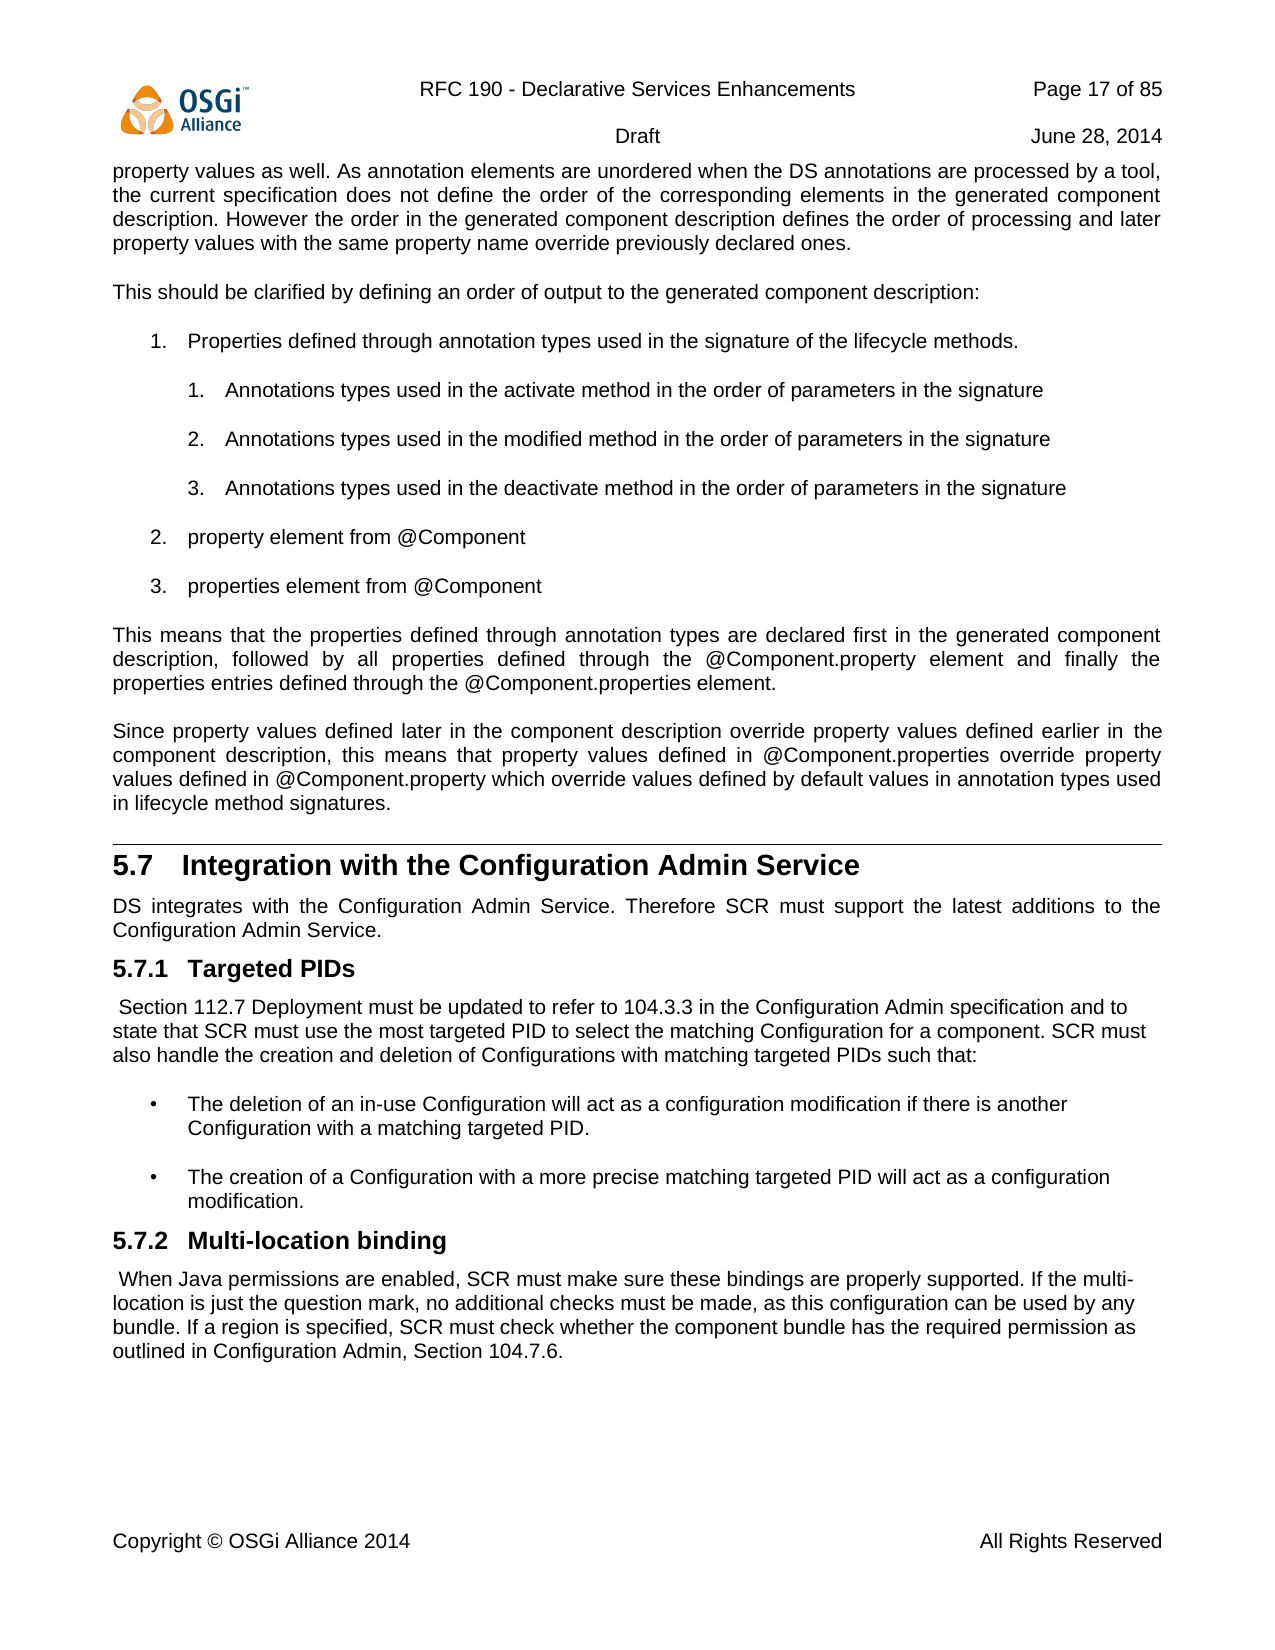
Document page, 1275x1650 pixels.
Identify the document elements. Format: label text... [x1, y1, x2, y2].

text Section 112.7 Deployment must be updated to refer to 104.3.3 in the Configuration Admin specification and to state that SCR must use the most targeted PID to select the matching Configuration for a component. SCR must also handle the creation and deletion of Configurations with matching targeted PIDs such that: [112, 995, 1162, 1067]
text Since property values defined later in the component description override property values defined earlier in the component description, this means that property values defined in @Component.properties override property values defined in @Component.property which override values defined by default values in annotation types used in lifecycle method signatures. [112, 719, 1162, 815]
text DS integrates with the Configuration Admin Service. Therefore SCR must support the latest additions to the Configuration Admin Service. [112, 893, 1162, 941]
subtitle Integration with the Configuration Admin Service [112, 845, 1162, 881]
list Annotations types used in the activate method in the order of parameters in the signature [187, 378, 1162, 402]
text This should be clarified by defining an order of output to the generated component description: [112, 280, 1162, 304]
list properties element from @Component [150, 573, 1162, 597]
list Properties defined through annotation types used in the signature of the lifecycle methods. [150, 329, 1162, 353]
picture [113, 78, 257, 142]
text When Java permissions are enabled, SCR must make sure these bindings are properly supported. If the multi-location is just the question mark, no additional checks must be made, as this configuration can be used by any bundle. If a region is specified, SCR must check whether the component bundle has the required permission as outlined in Configuration Admin, Section 104.7.6. [112, 1267, 1162, 1363]
list The deletion of an in-use Configuration will act as a configuration modification if there is another Configuration with a matching targeted PID. [150, 1092, 1162, 1140]
list The creation of a Configuration with a more precise matching targeted PID will act as a configuration modification. [150, 1165, 1162, 1213]
text This means that the properties defined through annotation types are declared first in the generated component description, followed by all properties defined through the @Component.property element and finally the properties entries defined through the @Component.properties element. [112, 622, 1162, 694]
text property values as well. As annotation elements are unordered when the DS annotations are processed by a tool, the current specification does not define the order of the corresponding elements in the generated component description. However the order in the generated component description defines the order of processing and later property values with the same property name override previously declared ones. [112, 159, 1162, 255]
subtitle Targeted PIDs [112, 954, 1162, 983]
list Annotations types used in the deactivate method in the order of parameters in the signature [187, 476, 1162, 499]
list Annotations types used in the modified method in the order of parameters in the signature [187, 427, 1162, 451]
list property element from @Component [150, 524, 1162, 548]
subtitle Multi-location binding [112, 1226, 1162, 1254]
